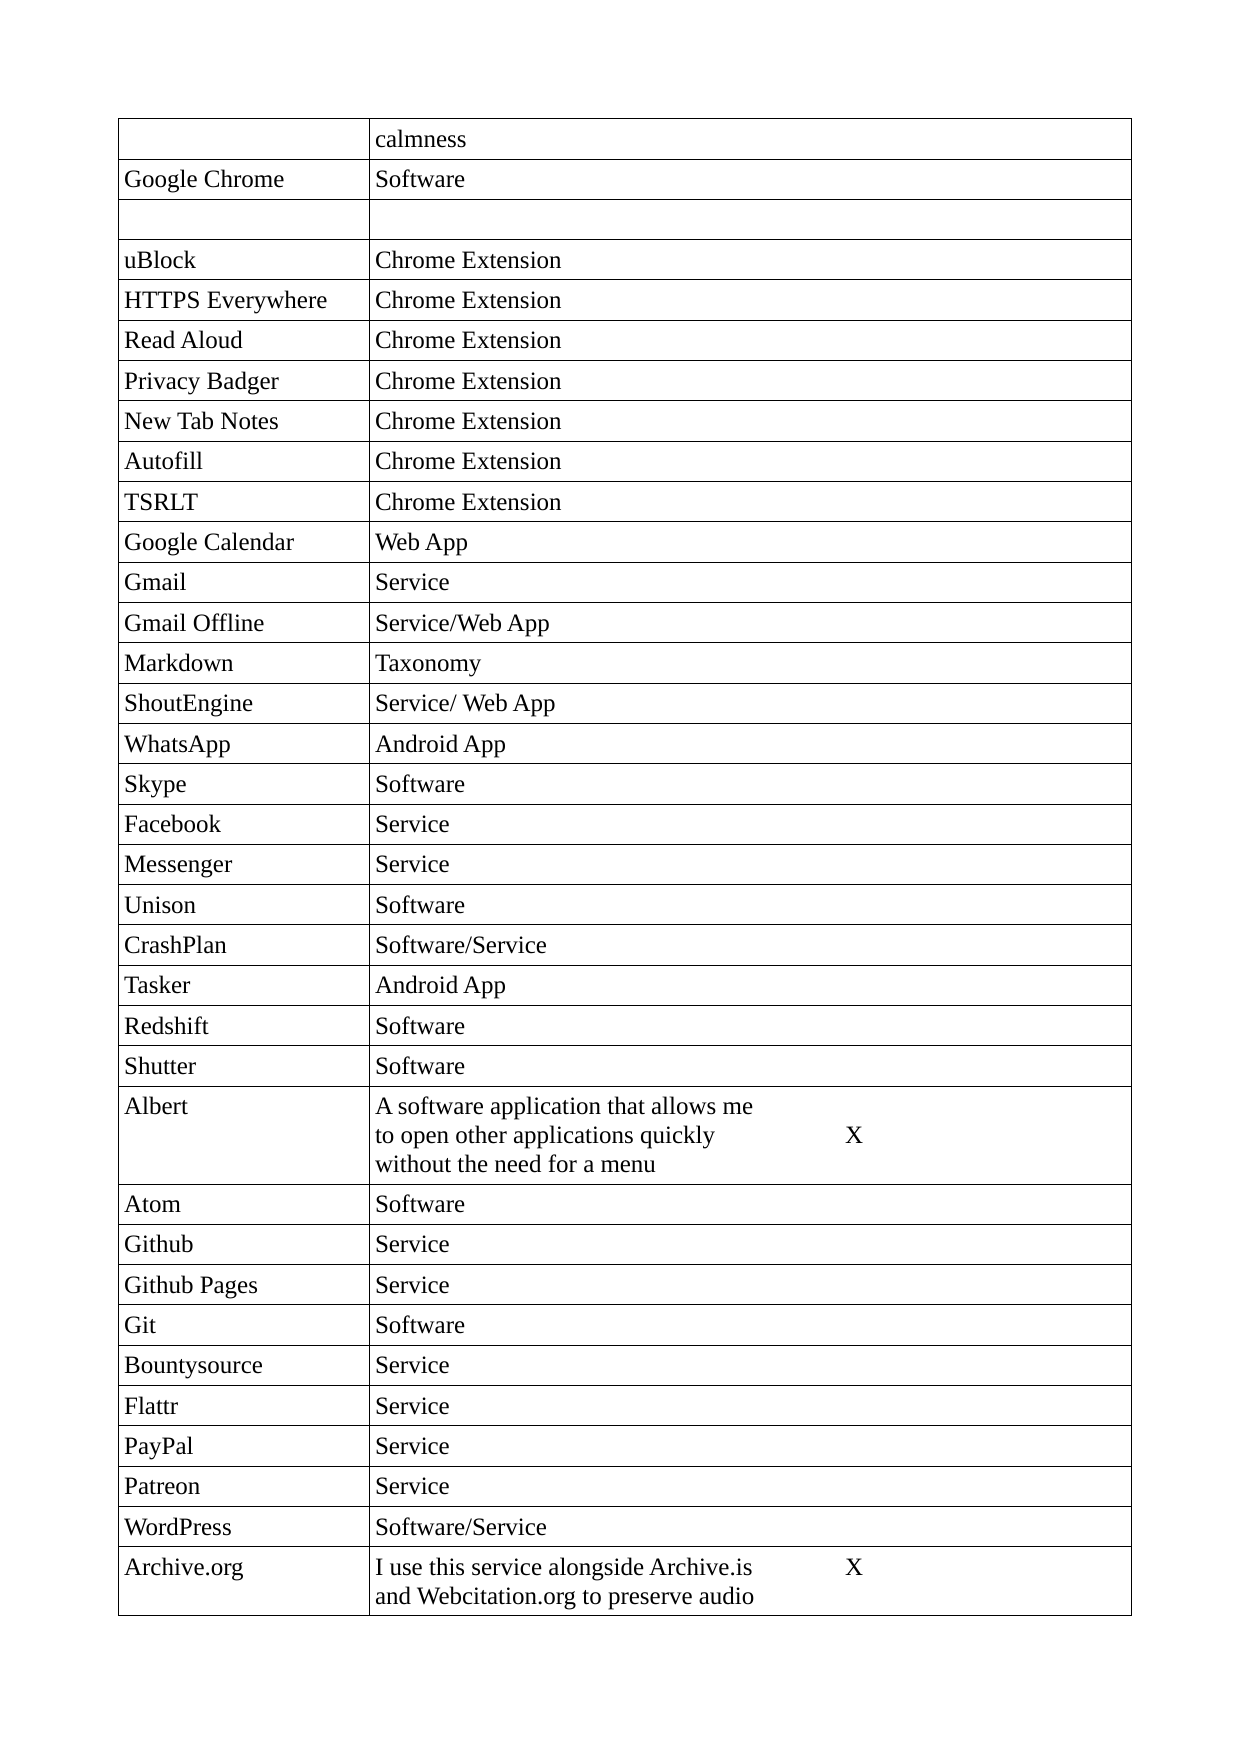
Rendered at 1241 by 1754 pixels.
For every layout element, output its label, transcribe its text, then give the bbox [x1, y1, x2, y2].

table_cell [765, 643, 943, 682]
table_cell [943, 1507, 1131, 1546]
table_cell [765, 845, 943, 884]
table_cell Software [370, 1185, 764, 1224]
table_cell Chrome Extension [370, 401, 764, 441]
table_cell [943, 160, 1131, 199]
table_cell [943, 885, 1131, 924]
table_cell Unison [119, 885, 369, 924]
table_cell Github Pages [119, 1265, 369, 1304]
table_cell [765, 1426, 943, 1466]
table_cell [943, 1426, 1131, 1466]
table_cell Markdown [119, 643, 369, 682]
table_cell Service [370, 845, 764, 884]
table_cell PayPal [119, 1426, 369, 1466]
table_cell [765, 684, 943, 723]
table_cell [943, 1225, 1131, 1264]
table_cell CrashPlan [119, 925, 369, 965]
table_cell [765, 563, 943, 602]
table_cell Privacy Badger [119, 361, 369, 400]
table_cell [765, 1346, 943, 1385]
table_cell Gmail Offline [119, 603, 369, 642]
table_cell Github [119, 1225, 369, 1264]
table_cell Software [370, 1046, 764, 1086]
table_cell Google Chrome [119, 160, 369, 199]
table_cell [765, 482, 943, 521]
table_cell [765, 240, 943, 279]
table_cell [765, 805, 943, 844]
table_cell [943, 1087, 1131, 1183]
table_cell Service [370, 805, 764, 844]
table_cell Atom [119, 1185, 369, 1224]
table_cell [765, 1225, 943, 1264]
table_cell Patreon [119, 1467, 369, 1506]
table_cell Read Aloud [119, 321, 369, 360]
table_cell Software [370, 1305, 764, 1345]
table_cell uBlock [119, 240, 369, 279]
table_cell [765, 522, 943, 562]
table_cell [943, 119, 1131, 158]
table_cell Chrome Extension [370, 240, 764, 279]
table_cell [765, 764, 943, 803]
table_cell Android App [370, 966, 764, 1005]
table_cell [943, 482, 1131, 521]
table_cell Albert [119, 1087, 369, 1183]
table_cell Service [370, 1386, 764, 1425]
table_cell Service/Web App [370, 603, 764, 642]
table_cell [119, 119, 369, 158]
table_cell [943, 1305, 1131, 1345]
table_cell [765, 603, 943, 642]
table_cell [765, 1185, 943, 1224]
table_cell [765, 1386, 943, 1425]
table_cell [765, 724, 943, 763]
table_cell [943, 1046, 1131, 1086]
table_cell [765, 401, 943, 441]
table_cell Taxonomy [370, 643, 764, 682]
table_cell Service [370, 1265, 764, 1304]
table_cell Messenger [119, 845, 369, 884]
table_cell Service [370, 1346, 764, 1385]
table_cell Autofill [119, 442, 369, 481]
table_cell [765, 1046, 943, 1086]
table_cell Archive.org [119, 1547, 369, 1615]
table_cell Chrome Extension [370, 442, 764, 481]
table_cell [765, 280, 943, 320]
table_cell Chrome Extension [370, 321, 764, 360]
table_cell [943, 200, 1131, 239]
table_cell [943, 442, 1131, 481]
table_cell X [765, 1547, 943, 1615]
table_cell Service [370, 563, 764, 602]
table_cell TSRLT [119, 482, 369, 521]
table_cell Skype [119, 764, 369, 803]
table_cell [943, 280, 1131, 320]
table_cell [765, 925, 943, 965]
table_cell Web App [370, 522, 764, 562]
table_cell Android App [370, 724, 764, 763]
table_cell [765, 442, 943, 481]
table_cell [765, 1507, 943, 1546]
table_cell ShoutEngine [119, 684, 369, 723]
table_cell New Tab Notes [119, 401, 369, 441]
table_cell X [765, 1087, 943, 1183]
table_cell Software/Service [370, 1507, 764, 1546]
table_cell [943, 1265, 1131, 1304]
table_cell [943, 603, 1131, 642]
table_cell A software application that allows me to open other applications quickly without the need for a menu [370, 1087, 764, 1183]
table_cell [943, 845, 1131, 884]
table_cell Chrome Extension [370, 482, 764, 521]
table_cell [943, 724, 1131, 763]
table_cell [943, 1386, 1131, 1425]
table_cell Service [370, 1467, 764, 1506]
table_cell WordPress [119, 1507, 369, 1546]
table_cell [943, 925, 1131, 965]
table_cell Redshift [119, 1006, 369, 1045]
table_cell [943, 1006, 1131, 1045]
table_cell [943, 1547, 1131, 1615]
table_cell Chrome Extension [370, 361, 764, 400]
table_cell Flattr [119, 1386, 369, 1425]
table_cell Facebook [119, 805, 369, 844]
table_cell [943, 1467, 1131, 1506]
table_cell [765, 1006, 943, 1045]
table_cell Chrome Extension [370, 280, 764, 320]
table_cell Service [370, 1426, 764, 1466]
table_cell [943, 1185, 1131, 1224]
table_cell [943, 643, 1131, 682]
table_cell Shutter [119, 1046, 369, 1086]
table_cell Gmail [119, 563, 369, 602]
table_cell [765, 119, 943, 158]
table_cell Bountysource [119, 1346, 369, 1385]
table_cell Service/ Web App [370, 684, 764, 723]
table_cell WhatsApp [119, 724, 369, 763]
table_cell [765, 1305, 943, 1345]
table_cell Service [370, 1225, 764, 1264]
table_cell HTTPS Everywhere [119, 280, 369, 320]
table_cell Software [370, 885, 764, 924]
table_cell [943, 401, 1131, 441]
table_cell Software [370, 160, 764, 199]
table_cell [765, 1265, 943, 1304]
table_cell Software [370, 764, 764, 803]
table_cell Google Calendar [119, 522, 369, 562]
table_cell [943, 764, 1131, 803]
table_cell [765, 200, 943, 239]
table_cell [119, 200, 369, 239]
table_cell [943, 522, 1131, 562]
table_cell [765, 321, 943, 360]
table_cell [943, 240, 1131, 279]
table_cell [765, 966, 943, 1005]
table_cell [943, 805, 1131, 844]
table_cell Software [370, 1006, 764, 1045]
table_cell Git [119, 1305, 369, 1345]
table_cell [765, 1467, 943, 1506]
table_cell [765, 885, 943, 924]
table_cell calmness [370, 119, 764, 158]
table_cell [943, 684, 1131, 723]
table_cell [765, 361, 943, 400]
table_cell Software/Service [370, 925, 764, 965]
table_cell Tasker [119, 966, 369, 1005]
table_cell [943, 361, 1131, 400]
table_cell [943, 966, 1131, 1005]
table_cell [370, 200, 764, 239]
table_cell [943, 563, 1131, 602]
table_cell I use this service alongside Archive.is and Webcitation.org to preserve audio [370, 1547, 764, 1615]
table_cell [765, 160, 943, 199]
table_cell [943, 1346, 1131, 1385]
table_cell [943, 321, 1131, 360]
